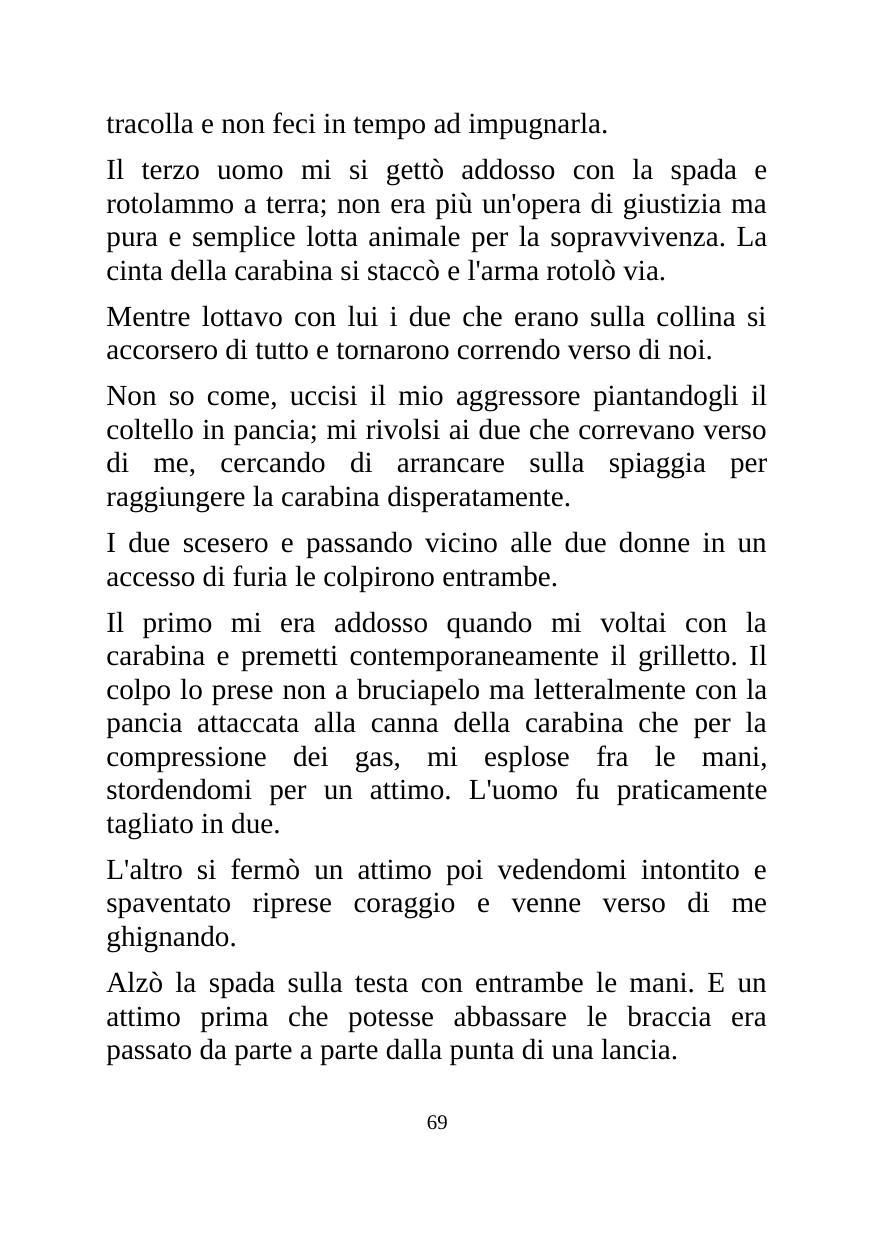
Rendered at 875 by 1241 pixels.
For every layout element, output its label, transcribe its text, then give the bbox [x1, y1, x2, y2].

text Non so come, uccisi il mio aggressore piantandogli il coltello in pancia; mi rivolsi ai due che correvano verso di me, cercando di arrancare sulla spiaggia per raggiungere la carabina disperatamente. [106, 378, 768, 513]
text I due scesero e passando vicino alle due donne in un accesso di furia le colpirono entrambe. [106, 525, 768, 592]
text tracolla e non feci in tempo ad impugnarla. [106, 106, 768, 140]
text Il primo mi era addosso quando mi voltai con la carabina e premetti contemporaneamente il grilletto. Il colpo lo prese non a bruciapelo ma letteralmente con la pancia attaccata alla canna della carabina che per la compressione dei gas, mi esplose fra le mani, stordendomi per un attimo. L'uomo fu praticamente tagliato in due. [106, 605, 768, 839]
text L'altro si fermò un attimo poi vedendomi intontito e spaventato riprese coraggio e venne verso di me ghignando. [106, 852, 768, 953]
text Il terzo uomo mi si gettò addosso con la spada e rotolammo a terra; non era più un'opera di giustizia ma pura e semplice lotta animale per la sopravvivenza. La cinta della carabina si staccò e l'arma rotolò via. [106, 152, 768, 286]
text Mentre lottavo con lui i due che erano sulla collina si accorsero di tutto e tornarono correndo verso di noi. [106, 299, 768, 366]
text Alzò la spada sulla testa con entrambe le mani. E un attimo prima che potesse abbassare le braccia era passato da parte a parte dalla punta di una lancia. [106, 965, 768, 1066]
